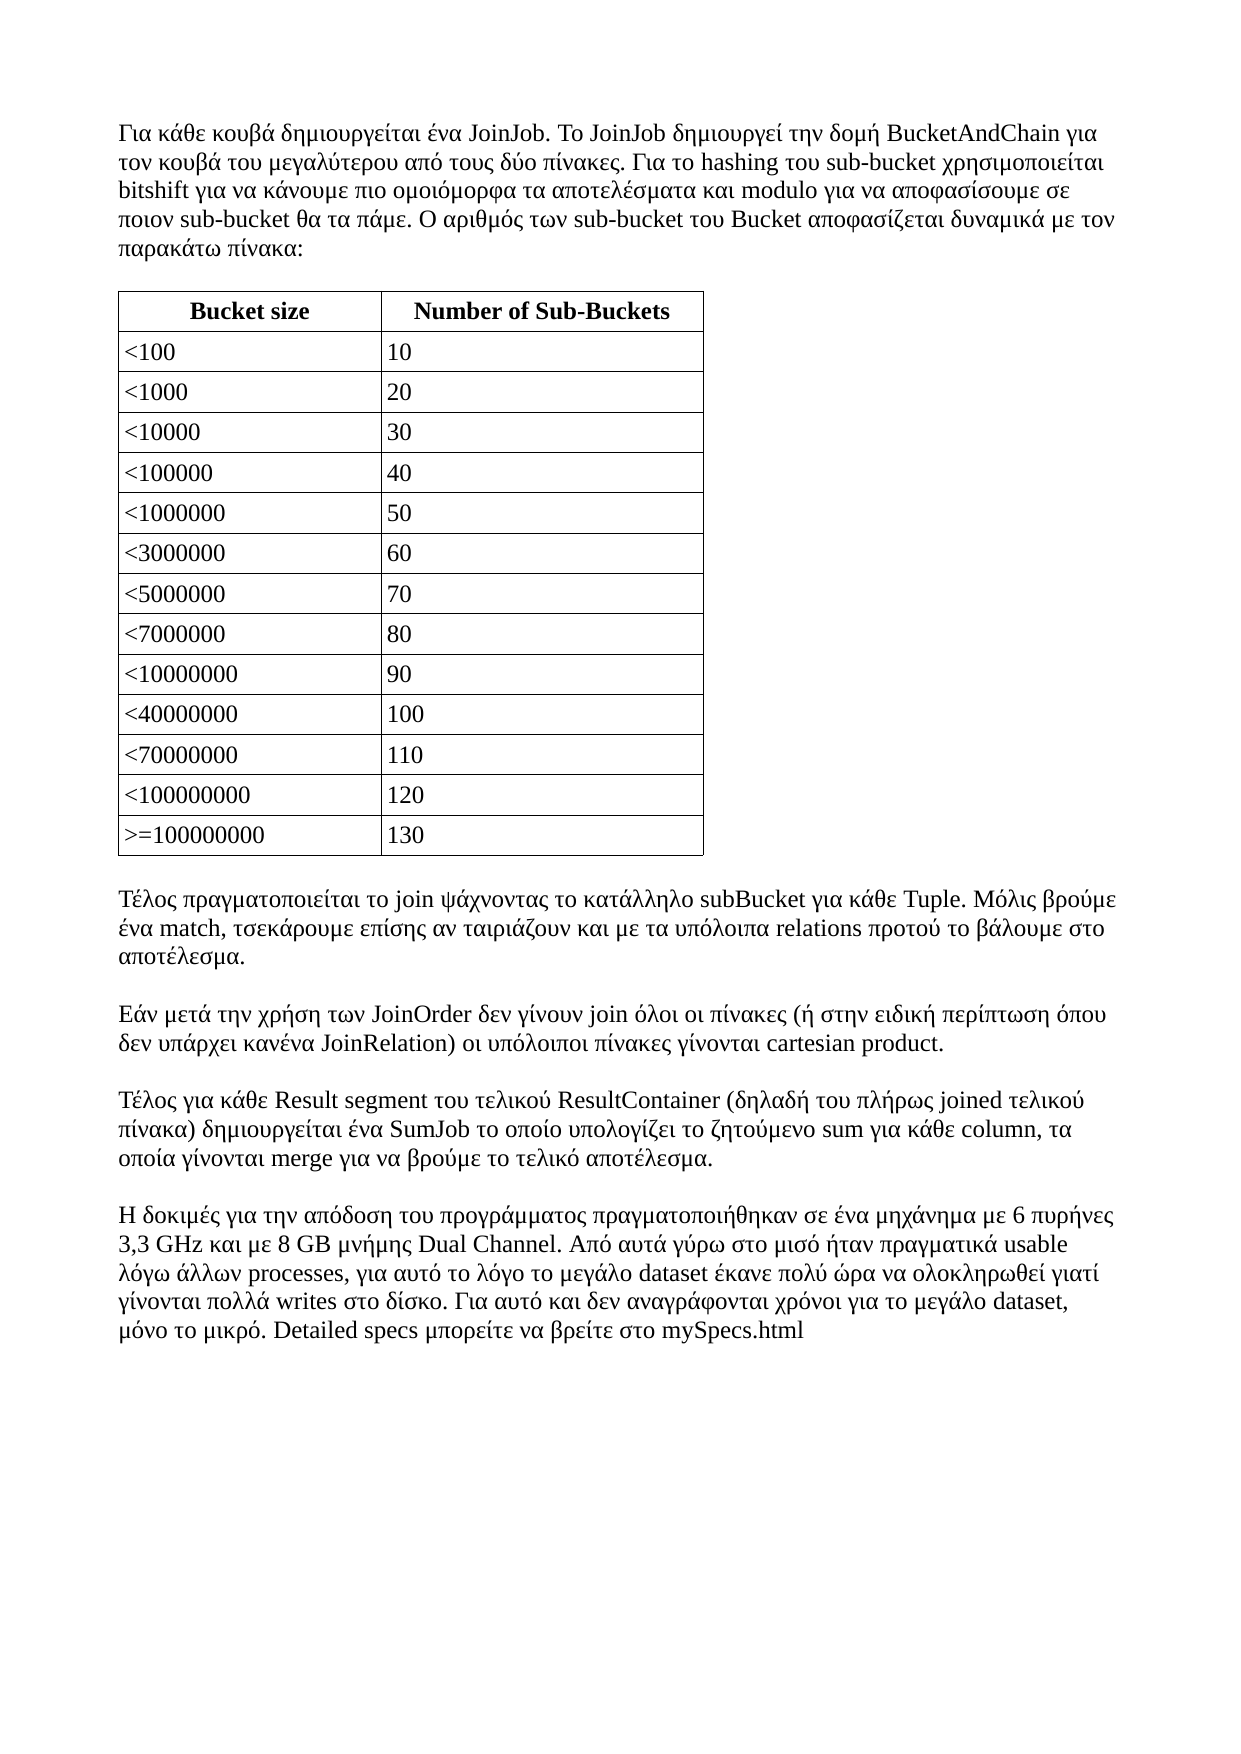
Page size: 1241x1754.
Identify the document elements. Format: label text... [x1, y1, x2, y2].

table_cell <1000 [119, 372, 381, 412]
table_cell <10000 [119, 413, 381, 452]
table_cell 120 [382, 775, 703, 815]
text Η δοκιμές για την απόδοση του προγράμματος πραγματοποιήθηκαν σε ένα μηχάνημα με 6 πυρήνες 3,3 GHz και με 8 GB μνήμης Dual Channel. Από αυτά γύρω στο μισό ήταν πραγματικά usable λόγω άλλων processes, για αυτό το λόγο το μεγάλο dataset έκανε πολύ ώρα να ολοκληρωθεί γιατί γίνονται πολλά writes στο δίσκο. Για αυτό και δεν αναγράφονται χρόνοι για το μεγάλο dataset, μόνο το μικρό. Detailed specs μπορείτε να βρείτε στο mySpecs.html [118, 1200, 1122, 1344]
table_cell <100000000 [119, 775, 381, 815]
table_cell >=100000000 [119, 816, 381, 855]
table_cell 80 [382, 614, 703, 653]
table_cell 100 [382, 695, 703, 734]
table_cell <5000000 [119, 574, 381, 613]
table_cell <40000000 [119, 695, 381, 734]
table_cell <1000000 [119, 493, 381, 532]
table_cell <10000000 [119, 655, 381, 694]
table_cell 50 [382, 493, 703, 532]
table_cell 130 [382, 816, 703, 855]
table_cell 90 [382, 655, 703, 694]
table_cell 60 [382, 534, 703, 573]
text Εάν μετά την χρήση των JoinOrder δεν γίνουν join όλοι οι πίνακες (ή στην ειδική περίπτωση όπου δεν υπάρχει κανένα JoinRelation) οι υπόλοιποι πίνακες γίνονται cartesian product. [118, 999, 1122, 1056]
text Για κάθε κουβά δημιουργείται ένα JoinJob. Το JoinJob δημιουργεί την δομή BucketAndChain για τον κουβά του μεγαλύτερου από τους δύο πίνακες. Για το hashing του sub-bucket χρησιμοποιείται bitshift για να κάνουμε πιο ομοιόμορφα τα αποτελέσματα και modulo για να αποφασίσουμε σε ποιον sub-bucket θα τα πάμε. Ο αριθμός των sub-bucket του Bucket αποφασίζεται δυναμικά με τον παρακάτω πίνακα: [118, 118, 1122, 262]
table_cell <100000 [119, 453, 381, 492]
table_cell 70 [382, 574, 703, 613]
table_cell 10 [382, 332, 703, 371]
table_cell <3000000 [119, 534, 381, 573]
table_cell 110 [382, 735, 703, 774]
table_cell 20 [382, 372, 703, 412]
table_cell <70000000 [119, 735, 381, 774]
text Τέλος για κάθε Result segment του τελικού ResultContainer (δηλαδή του πλήρως joined τελικού πίνακα) δημιουργείται ένα SumJob το οποίο υπολογίζει το ζητούμενο sum για κάθε column, τα οποία γίνονται merge για να βρούμε το τελικό αποτέλεσμα. [118, 1085, 1122, 1171]
table_header Number of Sub-Buckets [382, 292, 703, 331]
table_cell 40 [382, 453, 703, 492]
table_cell 30 [382, 413, 703, 452]
text Τέλος πραγματοποιείται το join ψάχνοντας το κατάλληλο subBucket για κάθε Tuple. Μόλις βρούμε ένα match, τσεκάρουμε επίσης αν ταιριάζουν και με τα υπόλοιπα relations προτού το βάλουμε στο αποτέλεσμα. [118, 884, 1122, 970]
table_header Bucket size [119, 292, 381, 331]
table_cell <100 [119, 332, 381, 371]
table_cell <7000000 [119, 614, 381, 653]
